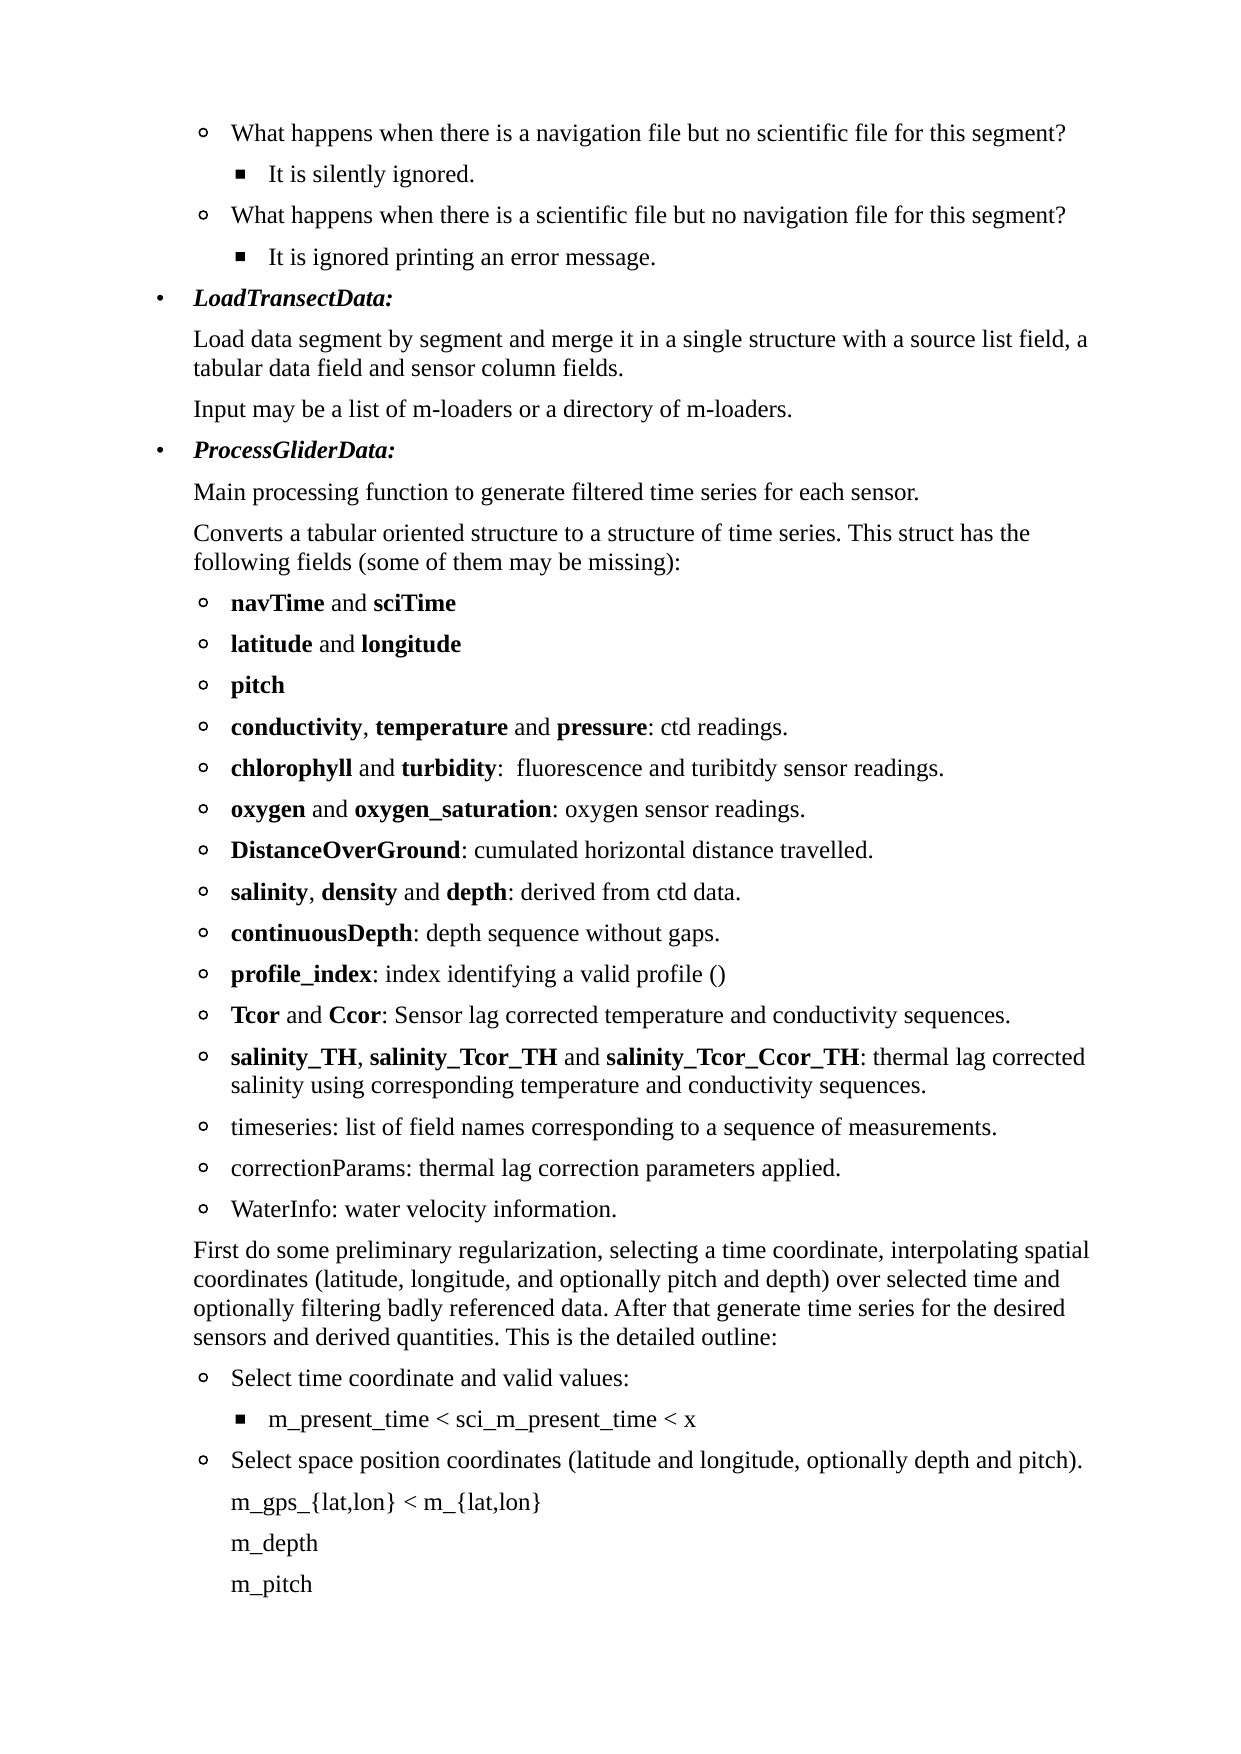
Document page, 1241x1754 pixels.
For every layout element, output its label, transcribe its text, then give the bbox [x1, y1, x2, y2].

list Select time coordinate and valid values: [193, 1363, 1122, 1392]
list Tcor and Ccor: Sensor lag corrected temperature and conductivity sequences. [193, 1001, 1122, 1029]
list What happens when there is a scientific file but no navigation file for this segment? [193, 201, 1122, 229]
list latitude and longitude [193, 629, 1122, 658]
list It is silently ignored. [231, 159, 1122, 188]
list WaterInfo: water velocity information. [193, 1194, 1122, 1223]
list Main processing function to generate filtered time series for each sensor. [156, 477, 1122, 506]
list LoadTransectData: [156, 283, 1122, 312]
list salinity, density and depth: derived from ctd data. [193, 877, 1122, 906]
list profile_index: index identifying a valid profile () [193, 959, 1122, 988]
list oxygen and oxygen_saturation: oxygen sensor readings. [193, 794, 1122, 823]
list conductivity, temperature and pressure: ctd readings. [193, 712, 1122, 741]
list m_gps_{lat,lon} < m_{lat,lon} [193, 1487, 1122, 1516]
list Load data segment by segment and merge it in a single structure with a source list field, a tabular data field and sensor column fields. [156, 324, 1122, 382]
list chlorophyll and turbidity: fluorescence and turibitdy sensor readings. [193, 753, 1122, 782]
list First do some preliminary regularization, selecting a time coordinate, interpolating spatial coordinates (latitude, longitude, and optionally pitch and depth) over selected time and optionally filtering badly referenced data. After that generate time series for the desired sensors and derived quantities. This is the detailed outline: [156, 1236, 1122, 1351]
list m_depth [193, 1528, 1122, 1557]
list Select space position coordinates (latitude and longitude, optionally depth and pitch). [193, 1446, 1122, 1474]
list pitch [193, 671, 1122, 699]
list DistanceOverGround: cumulated horizontal distance travelled. [193, 836, 1122, 864]
list Input may be a list of m-loaders or a directory of m-loaders. [156, 394, 1122, 423]
list What happens when there is a navigation file but no scientific file for this segment? [193, 118, 1122, 147]
list continuousDepth: depth sequence without gaps. [193, 918, 1122, 947]
list ProcessGliderData: [156, 436, 1122, 464]
list correctionParams: thermal lag correction parameters applied. [193, 1153, 1122, 1182]
list m_present_time < sci_m_present_time < x [231, 1404, 1122, 1433]
list It is ignored printing an error message. [231, 242, 1122, 271]
list Converts a tabular oriented structure to a structure of time series. This struct has the following fields (some of them may be missing): [156, 518, 1122, 576]
list timeseries: list of field names corresponding to a sequence of measurements. [193, 1112, 1122, 1141]
list navTime and sciTime [193, 588, 1122, 617]
list m_pitch [193, 1569, 1122, 1598]
list salinity_TH, salinity_Tcor_TH and salinity_Tcor_Ccor_TH: thermal lag corrected salinity using corresponding temperature and conductivity sequences. [193, 1042, 1122, 1099]
